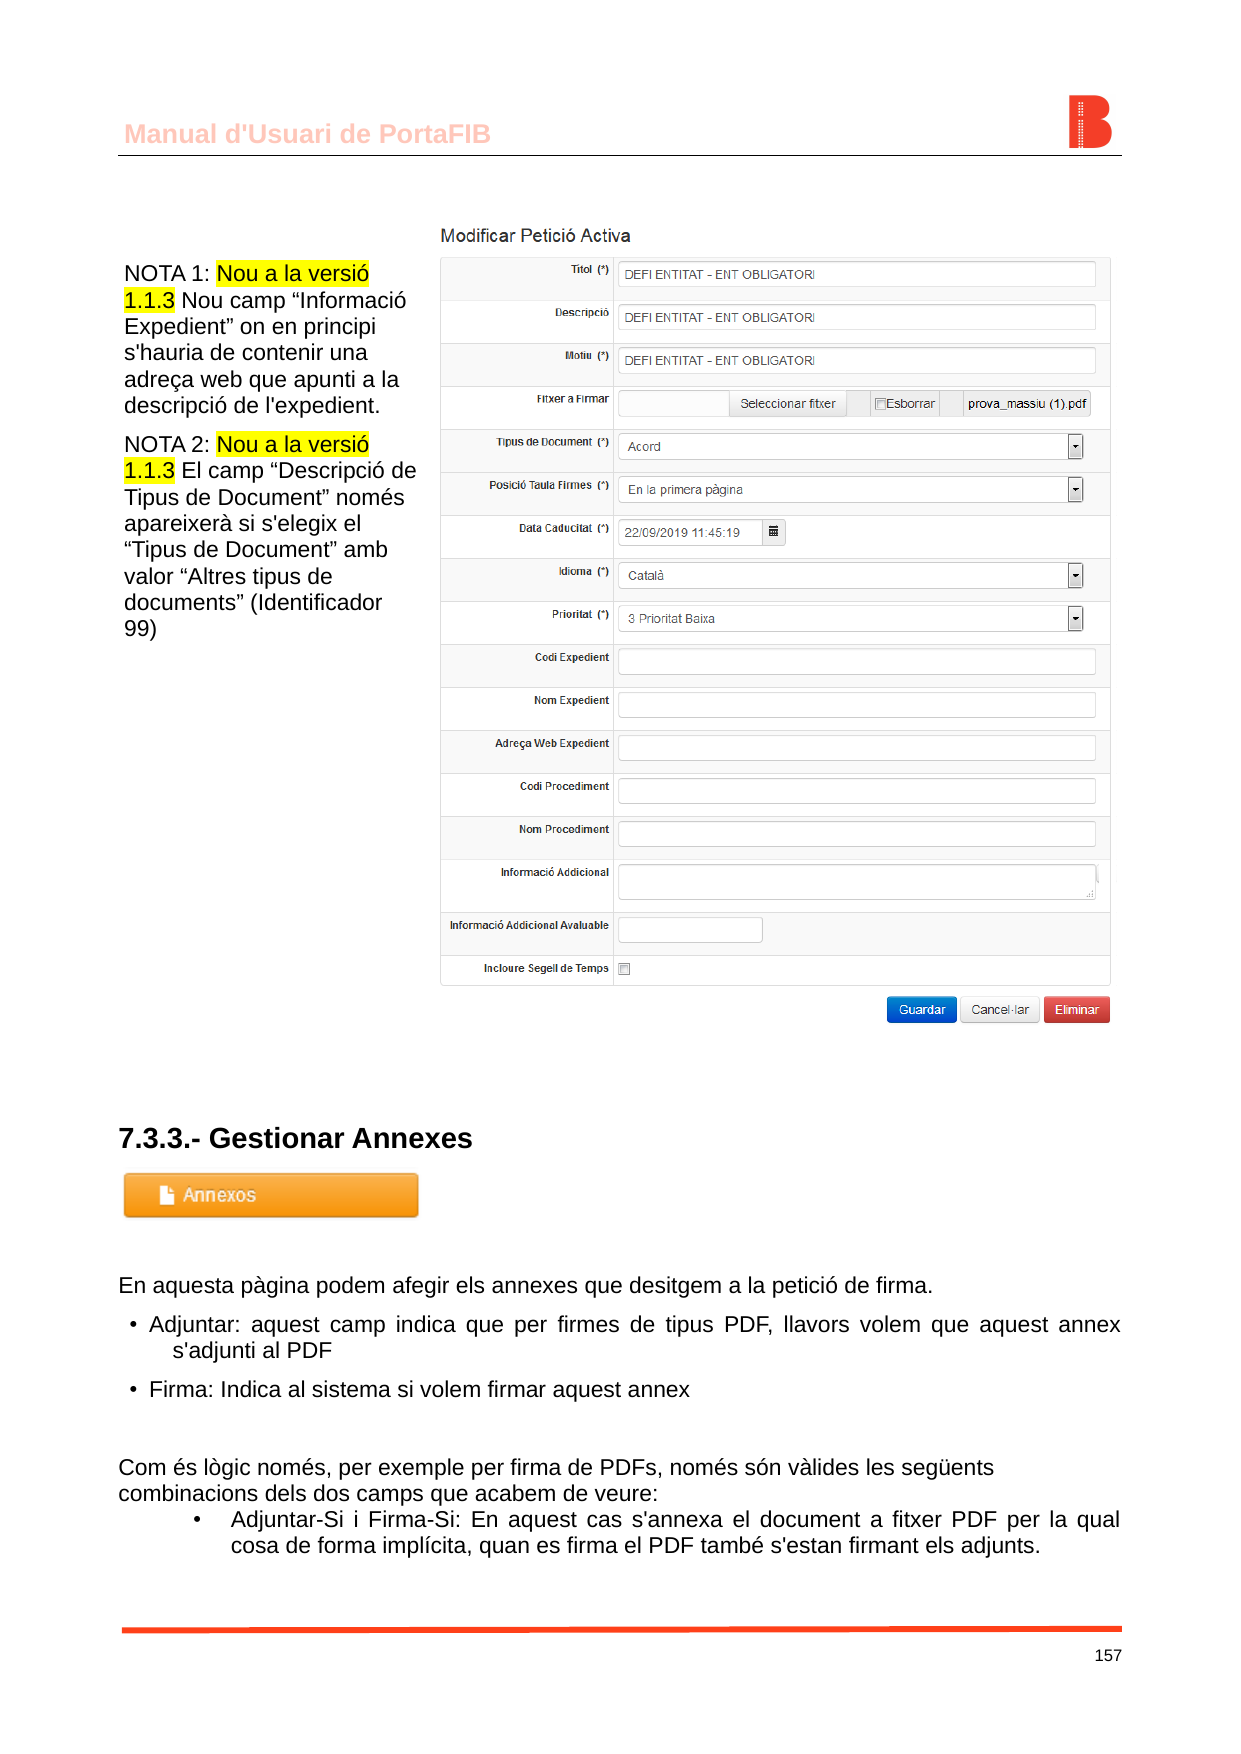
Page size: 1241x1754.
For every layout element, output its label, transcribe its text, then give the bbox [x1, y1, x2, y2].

table_header [425, 216, 1122, 1057]
subtitle Gestionar Annexes [118, 1121, 1122, 1155]
list Adjuntar: aquest camp indica que per firmes de tipus PDF, llavors volem que aquest annex s'adjunti al PDF [129, 1311, 1122, 1363]
picture [118, 1167, 425, 1221]
table_header NOTA 1: Nou a la versió 1.1.3 Nou camp “Informació Expedient” on en principi s'hauria de contenir una adreça web que apunti a la descripció de l'expedient. NOTA 2: Nou a la versió 1.1.3 El camp “Descripció de Tipus de Document” només apareixerà si s'elegix el “Tipus de Document” amb valor “Altres tipus de documents” (Identificador 99) [118, 216, 425, 1057]
list Firma: Indica al sistema si volem firmar aquest annex [129, 1376, 1122, 1402]
text Com és lògic només, per exemple per firma de PDFs, només són vàlides les següents combinacions dels dos camps que acabem de veure: [118, 1453, 1122, 1506]
list Adjuntar-Si i Firma-Si: En aquest cas s'annexa el document a fitxer PDF per la qual cosa de forma implícita, quan es firma el PDF també s'estan firmant els adjunts. [193, 1506, 1122, 1559]
text En aquesta pàgina podem afegir els annexes que desitgem a la petició de firma. [118, 1272, 1122, 1298]
picture [1063, 94, 1117, 150]
picture [431, 221, 1117, 1026]
